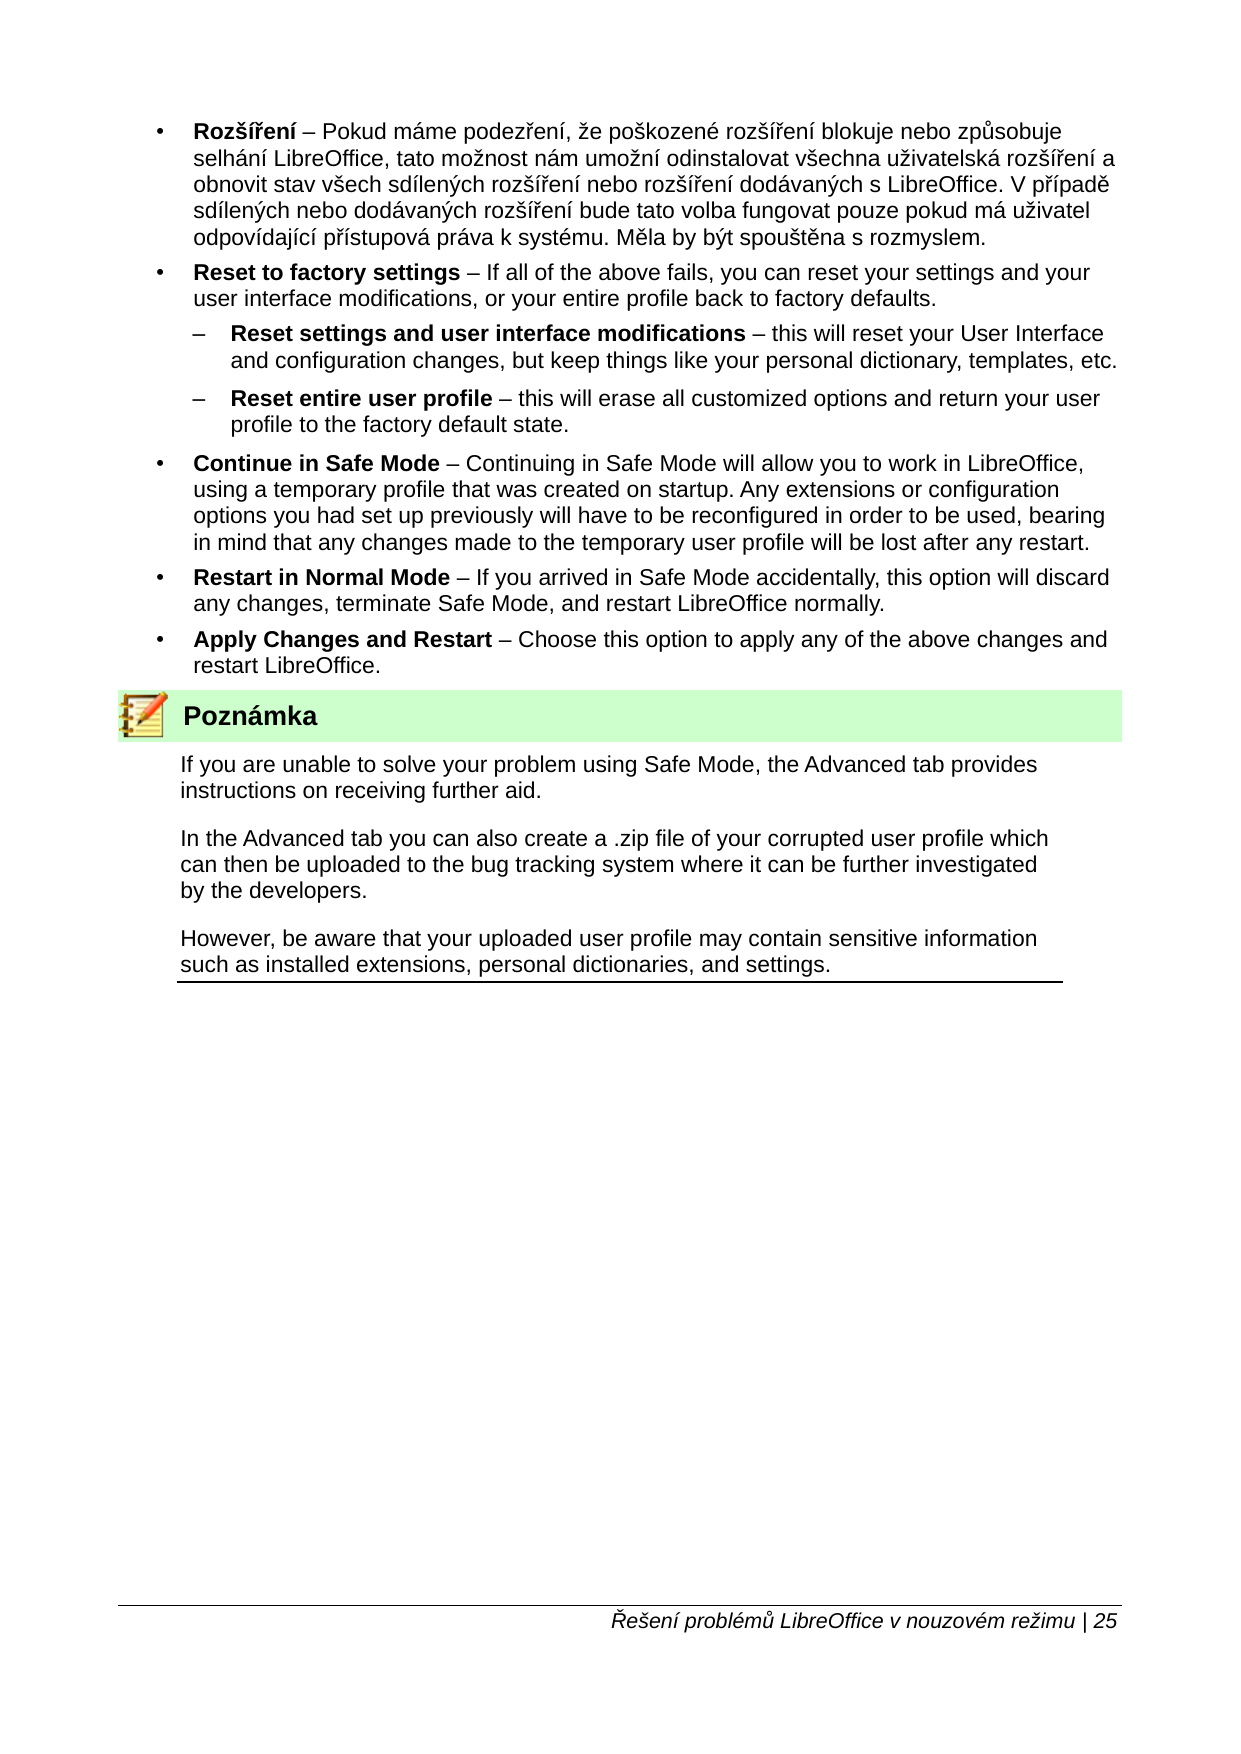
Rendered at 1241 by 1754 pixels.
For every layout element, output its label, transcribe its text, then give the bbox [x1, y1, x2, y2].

text If you are unable to solve your problem using Safe Mode, the Advanced tab provides instructions on receiving further aid. [177, 748, 1063, 804]
text However, be aware that your uploaded user profile may contain sensitive information such as installed extensions, personal dictionaries, and settings. [177, 922, 1063, 981]
subtitle Poznámka [118, 690, 1122, 742]
list Apply Changes and Restart – Choose this option to apply any of the above changes and restart LibreOffice. [156, 626, 1122, 678]
list Reset to factory settings – If all of the above fails, you can reset your settings and your user interface modifications, or your entire profile back to factory defaults. [156, 259, 1122, 311]
list Rozšíření – Pokud máme podezření, že poškozené rozšíření blokuje nebo způsobuje selhání LibreOffice, tato možnost nám umožní odinstalovat všechna uživatelská rozšíření a obnovit stav všech sdílených rozšíření nebo rozšíření dodávaných s LibreOffice. V případě sdílených nebo dodávaných rozšíření bude tato volba fungovat pouze pokud má uživatel odpovídající přístupová práva k systému. Měla by být spouštěna s rozmyslem. [156, 118, 1122, 250]
list Continue in Safe Mode – Continuing in Safe Mode will allow you to work in LibreOffice, using a temporary profile that was created on startup. Any extensions or configuration options you had set up previously will have to be reconfigured in order to be used, bearing in mind that any changes made to the temporary user profile will be lost after any restart. [156, 450, 1122, 555]
list Restart in Normal Mode – If you arrived in Safe Mode accidentally, this option will discard any changes, terminate Safe Mode, and restart LibreOffice normally. [156, 564, 1122, 617]
picture [119, 690, 170, 741]
list Reset entire user profile – this will erase all customized options and return your user profile to the factory default state. [192, 385, 1122, 438]
text In the Advanced tab you can also create a .zip file of your corrupted user profile which can then be uploaded to the bug tracking system where it can be further investigated by the developers. [177, 822, 1063, 904]
list Reset settings and user interface modifications – this will reset your User Interface and configuration changes, but keep things like your personal dictionary, templates, etc. [192, 320, 1122, 373]
